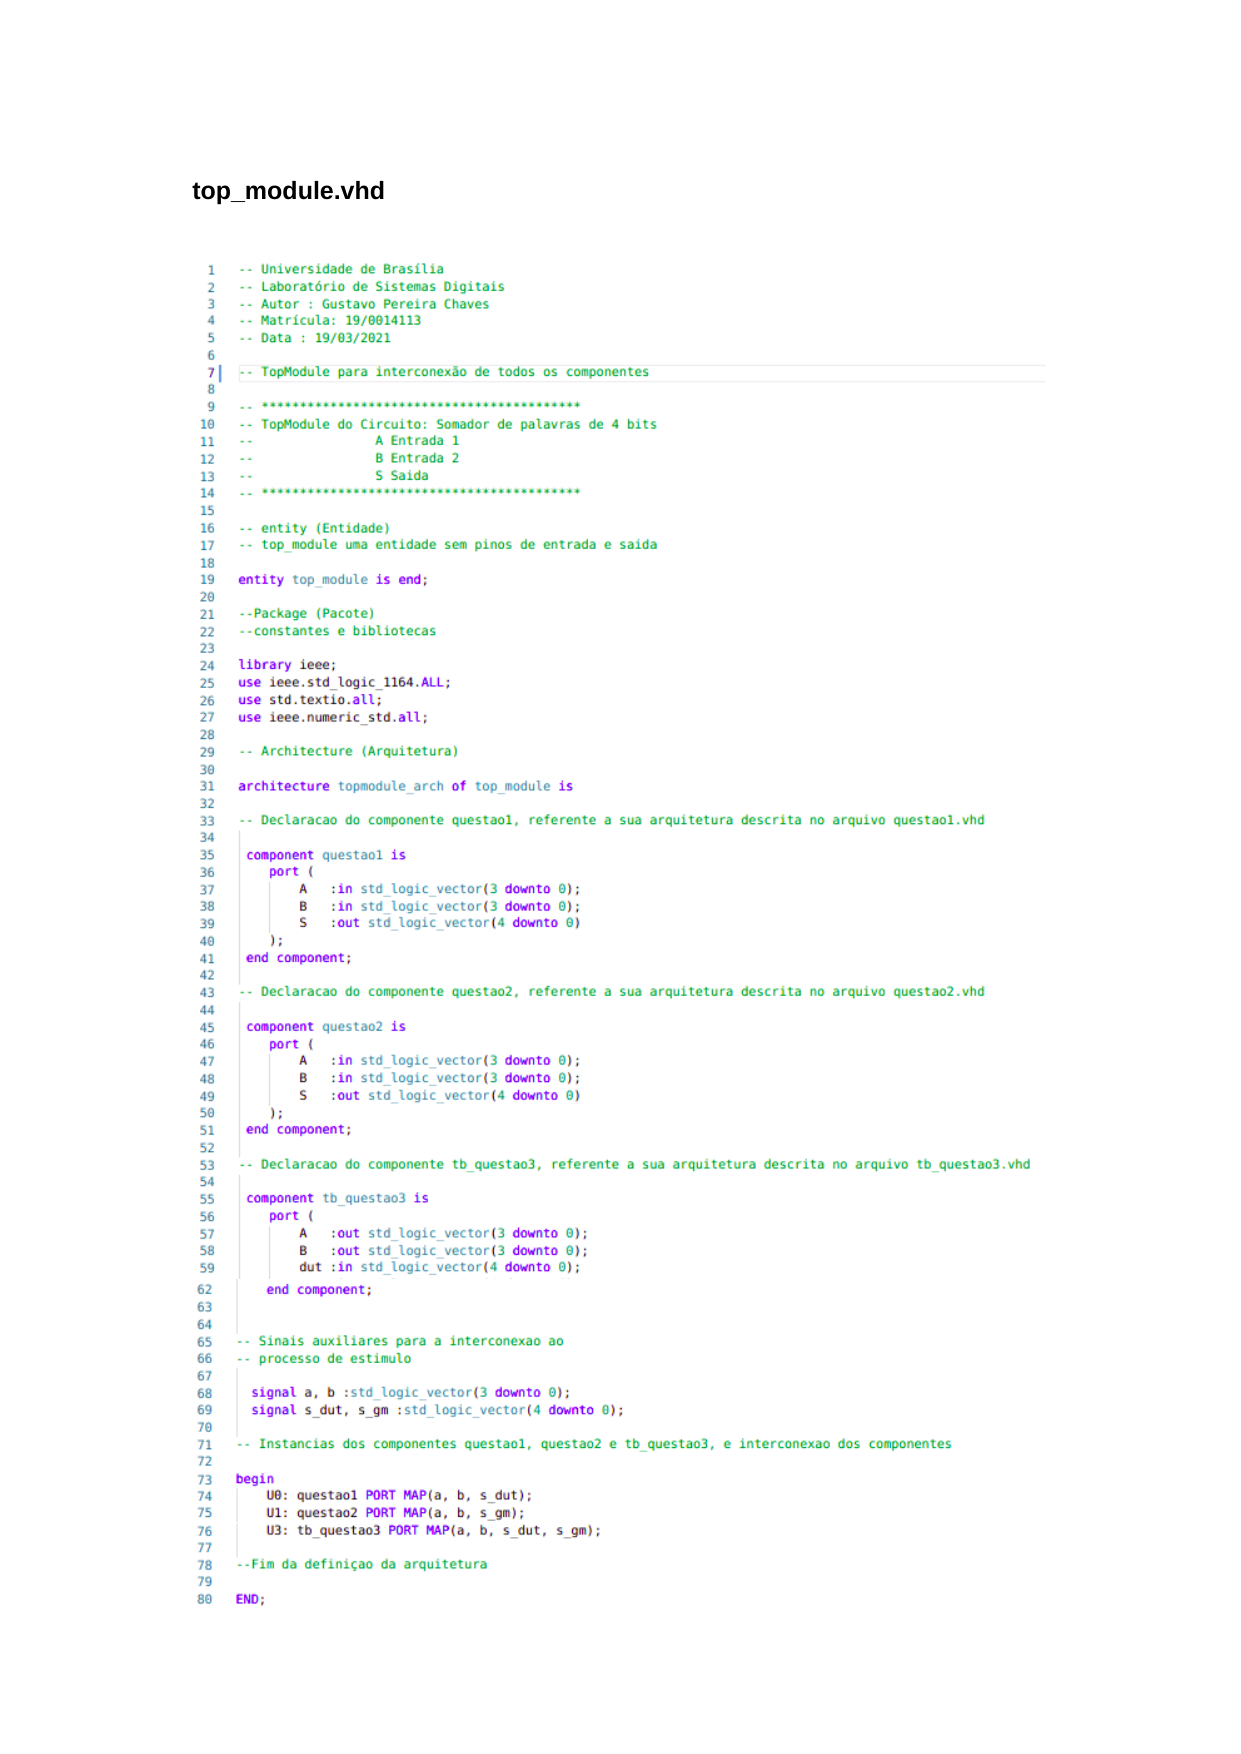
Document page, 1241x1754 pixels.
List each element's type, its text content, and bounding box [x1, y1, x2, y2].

text top_module.vhd [118, 176, 1122, 204]
picture [194, 261, 1049, 1610]
